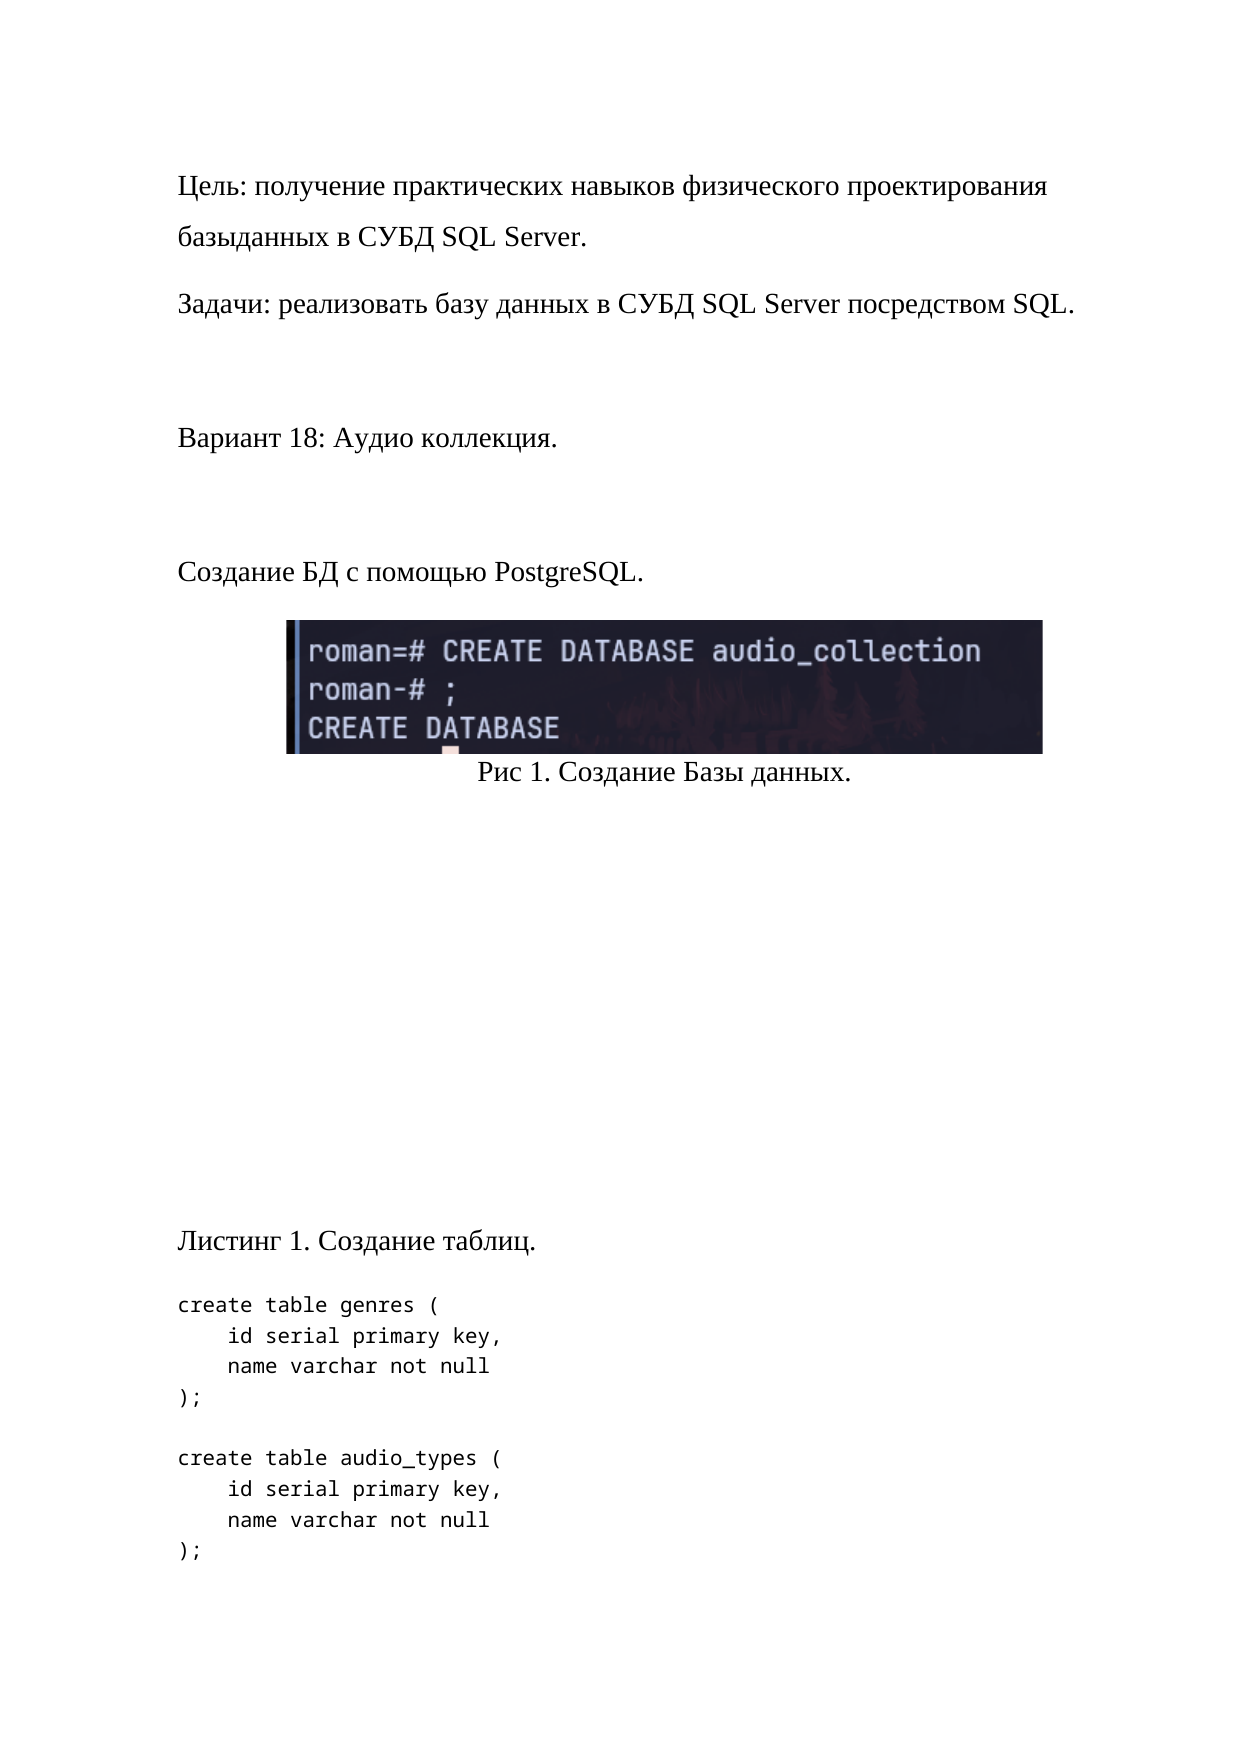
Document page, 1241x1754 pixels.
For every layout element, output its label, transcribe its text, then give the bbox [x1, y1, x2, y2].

text Рис 1. Создание Базы данных. [177, 754, 1152, 788]
text id serial primary key, [177, 1321, 1152, 1349]
text Создание БД с помощью PostgreSQL. [177, 554, 1152, 587]
text name varchar not null [177, 1352, 1152, 1380]
text Задачи: реализовать базу данных в СУБД SQL Server посредством SQL. [177, 286, 1152, 319]
text create table audio_types ( [177, 1443, 1152, 1472]
text Цель: получение практических навыков физического проектирования базыданных в СУБД SQL Server. [177, 168, 1152, 252]
text create table genres ( [177, 1290, 1152, 1319]
text Листинг 1. Создание таблиц. [177, 1223, 1152, 1257]
text ); [177, 1382, 1152, 1411]
text id serial primary key, [177, 1474, 1152, 1503]
text Вариант 18: Аудио коллекция. [177, 420, 1152, 453]
picture [286, 620, 1043, 754]
text ); [177, 1535, 1152, 1564]
text name varchar not null [177, 1505, 1152, 1533]
